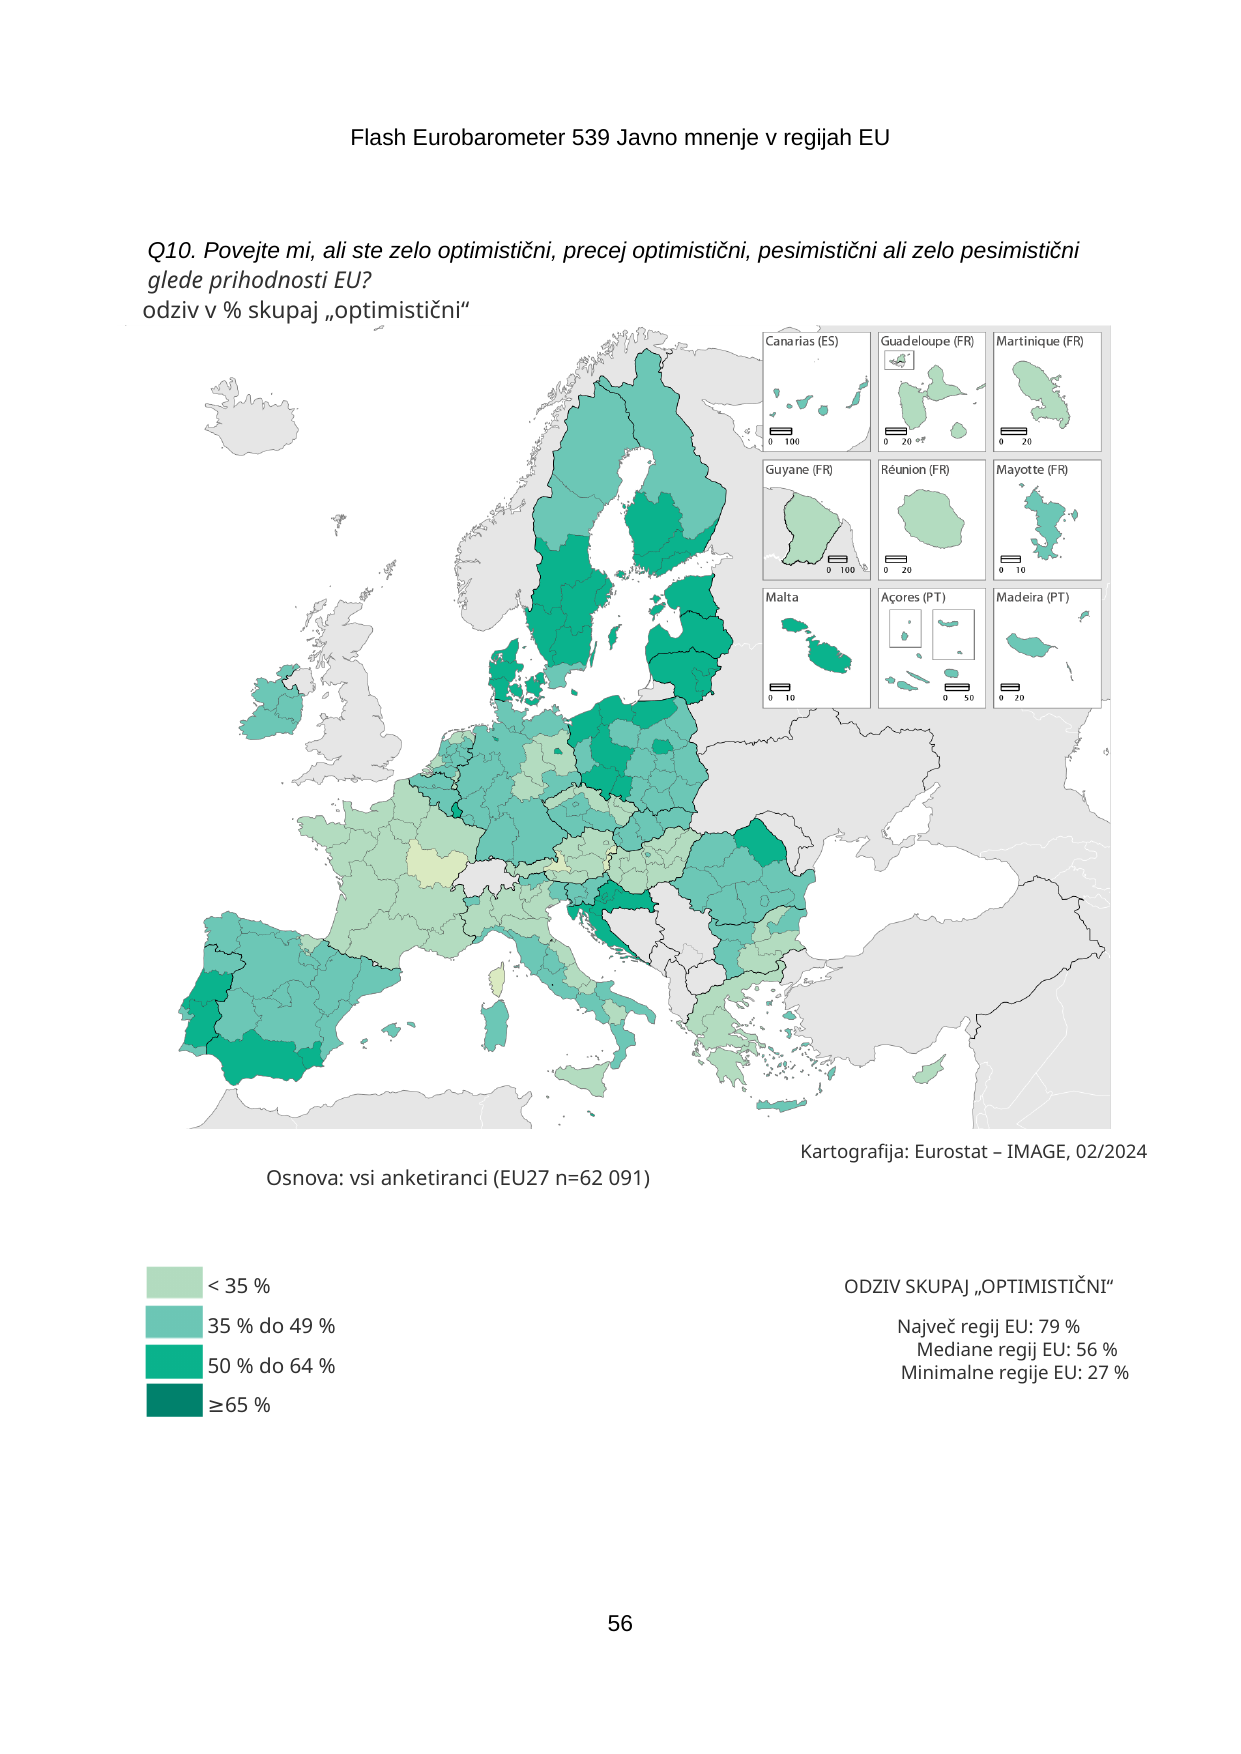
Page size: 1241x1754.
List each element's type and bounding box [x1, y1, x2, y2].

picture [146, 1306, 202, 1339]
picture [147, 1267, 202, 1299]
picture [146, 1345, 202, 1378]
picture [147, 1384, 202, 1416]
picture [117, 321, 1118, 1129]
